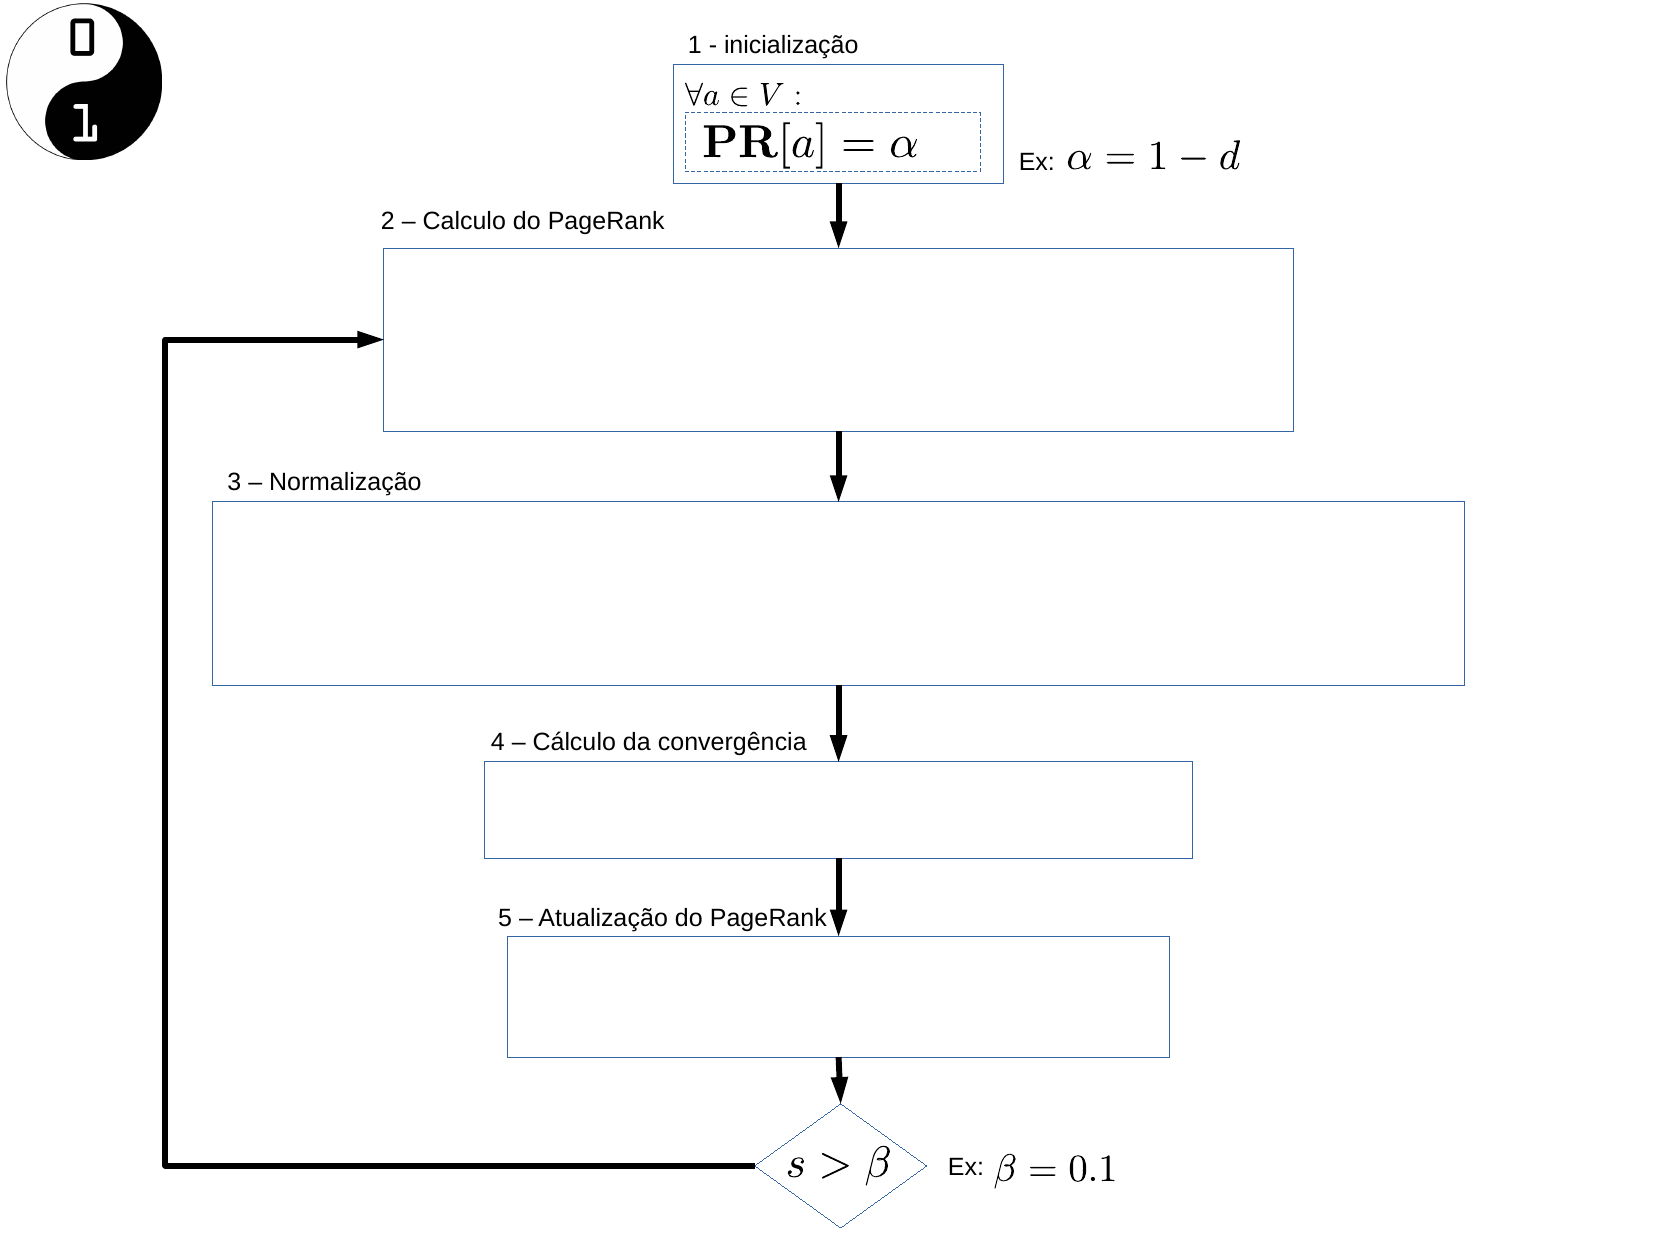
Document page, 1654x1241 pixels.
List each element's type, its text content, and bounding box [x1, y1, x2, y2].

text_box 1 - inicialização [673, 23, 875, 67]
text_box [755, 1103, 927, 1228]
picture [6, 3, 162, 160]
text_box 4 – Cálculo da convergência [476, 720, 823, 764]
text_box [993, 1153, 1118, 1189]
text_box Ex: [933, 1145, 1028, 1189]
text_box [1066, 140, 1241, 173]
text_box 5 – Atualização do PageRank [483, 896, 939, 939]
text_box 3 – Normalização [212, 460, 438, 504]
text_box [484, 761, 1193, 859]
text_box [673, 64, 1004, 184]
text_box [212, 501, 1465, 686]
text_box [507, 936, 1170, 1058]
text_box 2 – Calculo do PageRank [366, 199, 681, 243]
text_box [383, 248, 1294, 432]
text_box Ex: [1004, 140, 1099, 184]
